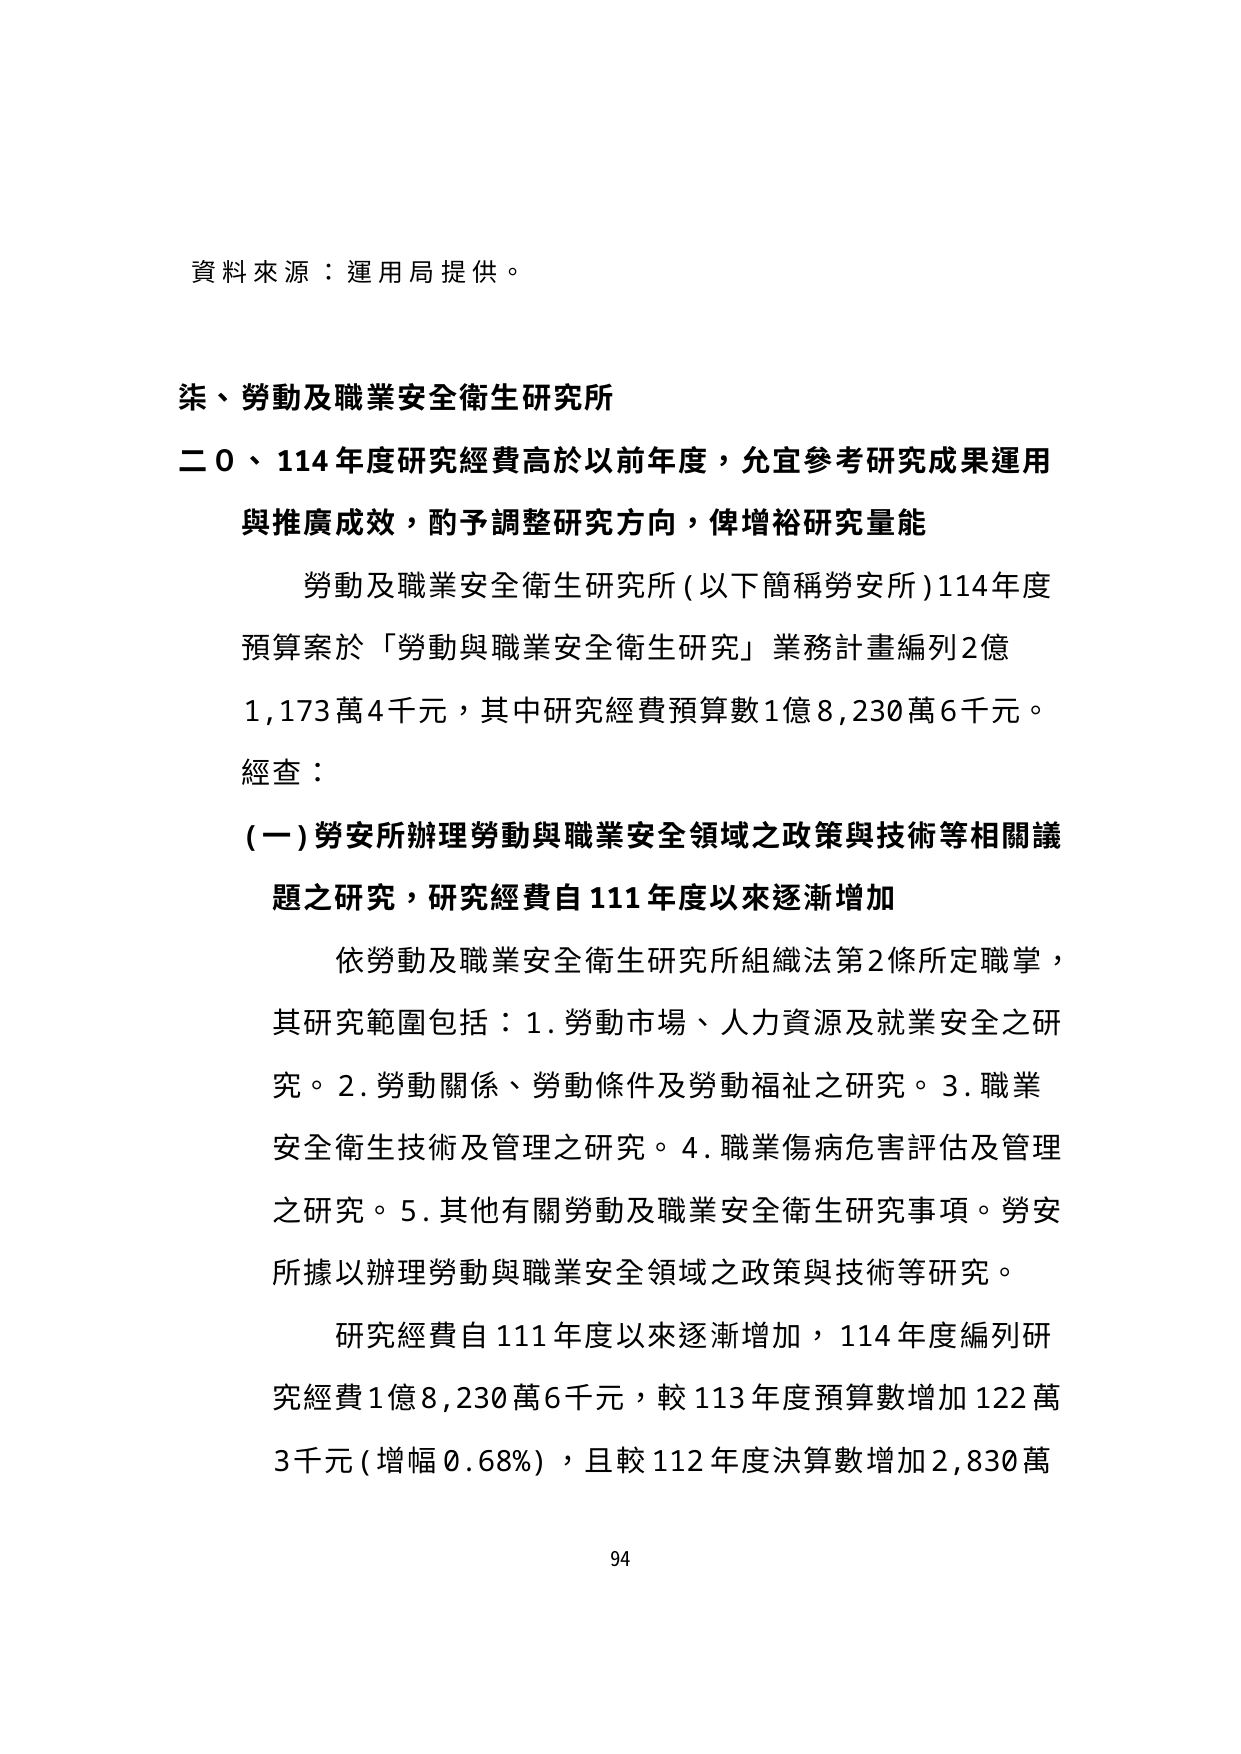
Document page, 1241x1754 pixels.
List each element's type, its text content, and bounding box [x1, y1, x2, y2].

text (一)勞安所辦理勞動與職業安全領域之政策與技術等相關議題之研究，研究經費自111年度以來逐漸增加 [236, 792, 1063, 917]
text 勞動及職業安全衛生研究所(以下簡稱勞安所)114年度預算案於「勞動與職業安全衛生研究」業務計畫編列2億1,173萬4千元，其中研究經費預算數1億8,230萬6千元。經查： [236, 542, 1063, 792]
text 資料來源：運用局提供。 [179, 229, 1063, 292]
text 柒、勞動及職業安全衛生研究所 [177, 354, 1063, 417]
text 研究經費自111年度以來逐漸增加，114年度編列研究經費1億8,230萬6千元，較113年度預算數增加122萬3千元(增幅0.68%)，且較112年度決算數增加2,830萬 [266, 1292, 1063, 1479]
text 依勞動及職業安全衛生研究所組織法第2條所定職掌，其研究範圍包括：1.勞動市場、人力資源及就業安全之研究。2.勞動關係、勞動條件及勞動福祉之研究。3.職業安全衛生技術及管理之研究。4.職業傷病危害評估及管理之研究。5.其他有關勞動及職業安全衛生研究事項。勞安所據以辦理勞動與職業安全領域之政策與技術等研究。 [266, 917, 1063, 1292]
text 二０、114年度研究經費高於以前年度，允宜參考研究成果運用與推廣成效，酌予調整研究方向，俾增裕研究量能 [177, 417, 1063, 542]
